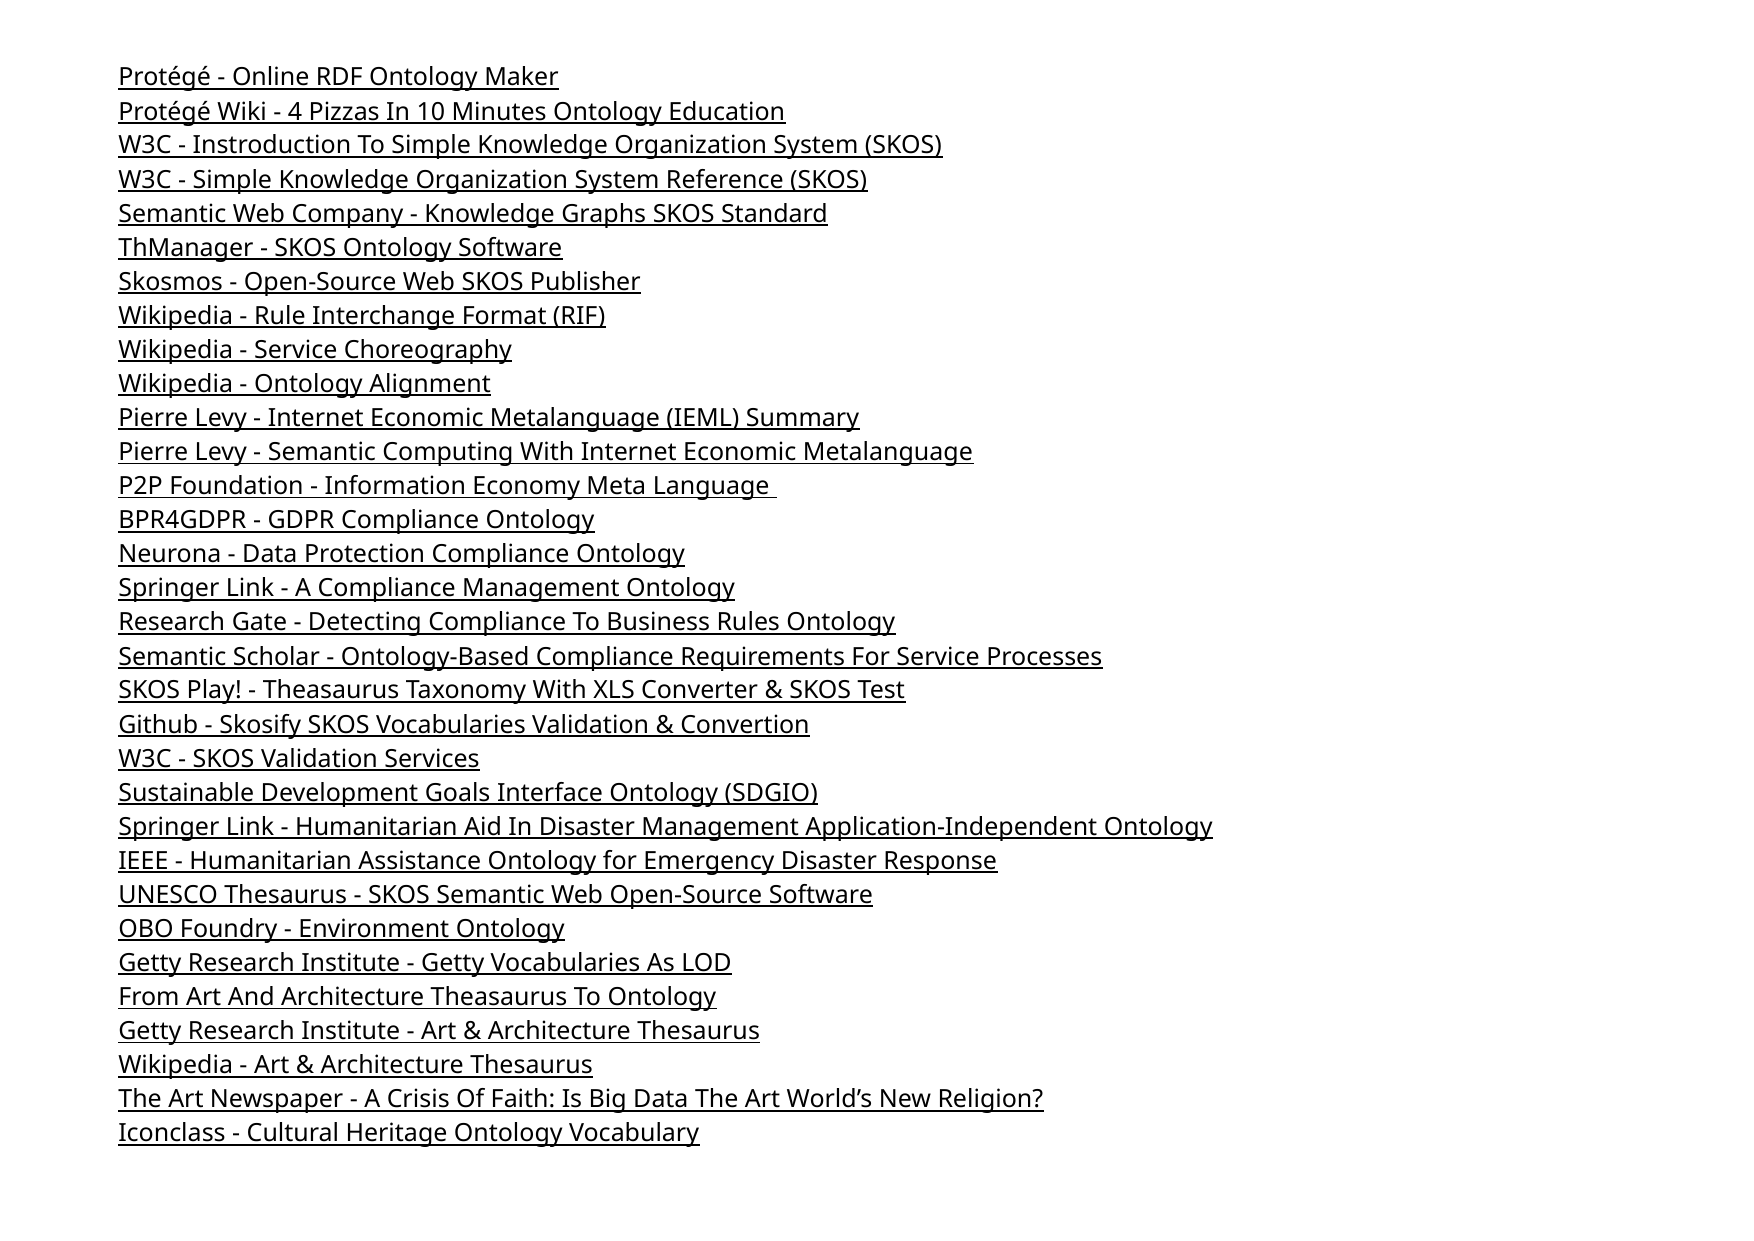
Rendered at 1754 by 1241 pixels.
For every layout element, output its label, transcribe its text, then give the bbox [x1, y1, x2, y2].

subtitle From Art And Architecture Theasaurus To Ontology [118, 979, 1695, 1013]
subtitle Pierre Levy - Internet Economic Metalanguage (IEML) Summary [118, 400, 1695, 434]
subtitle Skosmos - Open-Source Web SKOS Publisher [118, 263, 1695, 297]
subtitle Sustainable Development Goals Interface Ontology (SDGIO) [118, 774, 1695, 808]
subtitle Neurona - Data Protection Compliance Ontology [118, 536, 1695, 570]
subtitle The Art Newspaper - A Crisis Of Faith: Is Big Data The Art World’s New Religion? [118, 1081, 1695, 1115]
subtitle Research Gate - Detecting Compliance To Business Rules Ontology [118, 604, 1695, 638]
subtitle UNESCO Thesaurus - SKOS Semantic Web Open-Source Software [118, 877, 1695, 911]
subtitle Wikipedia - Ontology Alignment [118, 366, 1695, 400]
subtitle Springer Link - Humanitarian Aid In Disaster Management Application-Independent Ontology [118, 808, 1695, 842]
subtitle Getty Research Institute - Art & Architecture Thesaurus [118, 1013, 1695, 1047]
subtitle ThManager - SKOS Ontology Software [118, 229, 1695, 263]
subtitle BPR4GDPR - GDPR Compliance Ontology [118, 502, 1695, 536]
subtitle Springer Link - A Compliance Management Ontology [118, 570, 1695, 604]
subtitle Github - Skosify SKOS Vocabularies Validation & Convertion [118, 706, 1695, 740]
subtitle P2P Foundation - Information Economy Meta Language [118, 468, 1695, 502]
subtitle Protégé - Online RDF Ontology Maker [118, 59, 1695, 93]
subtitle W3C - SKOS Validation Services [118, 740, 1695, 774]
subtitle Semantic Scholar - Ontology-Based Compliance Requirements For Service Processes [118, 638, 1695, 672]
subtitle OBO Foundry - Environment Ontology [118, 911, 1695, 945]
subtitle Wikipedia - Art & Architecture Thesaurus [118, 1047, 1695, 1081]
subtitle Getty Research Institute - Getty Vocabularies As LOD [118, 945, 1695, 979]
subtitle Wikipedia - Service Choreography [118, 332, 1695, 366]
subtitle Semantic Web Company - Knowledge Graphs SKOS Standard [118, 195, 1695, 229]
subtitle Iconclass - Cultural Heritage Ontology Vocabulary [118, 1115, 1695, 1149]
subtitle IEEE - Humanitarian Assistance Ontology for Emergency Disaster Response [118, 842, 1695, 877]
subtitle W3C - Simple Knowledge Organization System Reference (SKOS) [118, 161, 1695, 195]
subtitle W3C - Instroduction To Simple Knowledge Organization System (SKOS) [118, 127, 1695, 161]
subtitle Pierre Levy - Semantic Computing With Internet Economic Metalanguage [118, 434, 1695, 468]
subtitle SKOS Play! - Theasaurus Taxonomy With XLS Converter & SKOS Test [118, 672, 1695, 706]
subtitle Protégé Wiki - 4 Pizzas In 10 Minutes Ontology Education [118, 93, 1695, 127]
subtitle Wikipedia - Rule Interchange Format (RIF) [118, 297, 1695, 332]
